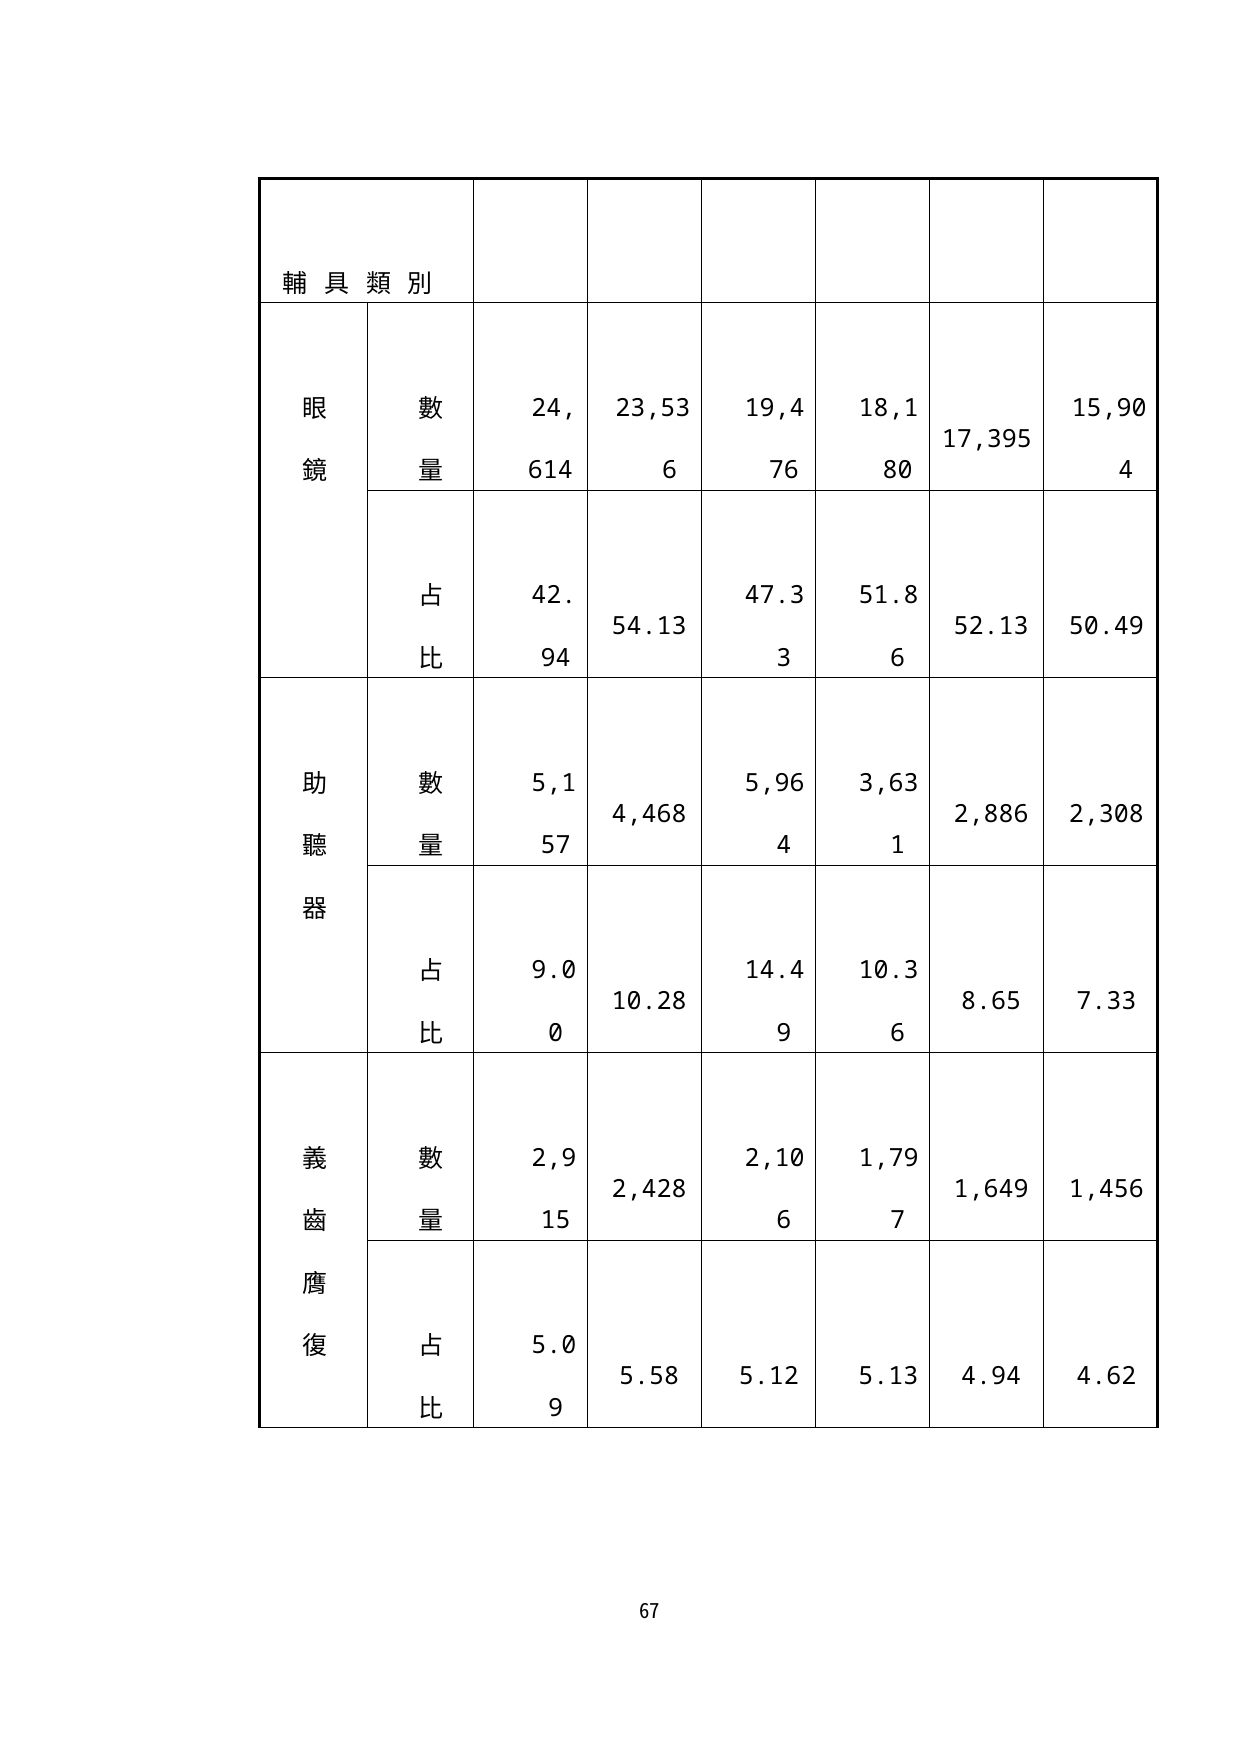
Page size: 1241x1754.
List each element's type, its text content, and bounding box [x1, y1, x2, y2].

table_cell 42.94 [474, 491, 587, 677]
table_cell 2,886 [930, 678, 1043, 865]
table_cell 占比 [368, 491, 473, 677]
table_cell 52.13 [930, 491, 1043, 677]
table_cell 10.36 [816, 866, 929, 1052]
table_cell 47.33 [702, 491, 815, 677]
table_cell 4.62 [1044, 1241, 1156, 1427]
table_cell 2,106 [702, 1053, 815, 1240]
table_cell 1,649 [930, 1053, 1043, 1240]
table_cell 10.28 [588, 866, 701, 1052]
table_header [474, 180, 587, 302]
table_header 輔具類別 [261, 180, 473, 302]
table_cell 4,468 [588, 678, 701, 865]
table_cell 50.49 [1044, 491, 1156, 677]
table_cell 眼鏡 [261, 303, 367, 677]
table_cell 23,536 [588, 303, 701, 490]
table_header [1044, 180, 1156, 302]
table_cell 2,915 [474, 1053, 587, 1240]
table_cell 占比 [368, 1241, 473, 1427]
table_cell 數量 [368, 678, 473, 865]
table_cell 18,180 [816, 303, 929, 490]
table_cell 占比 [368, 866, 473, 1052]
table_header [702, 180, 815, 302]
table_cell 19,476 [702, 303, 815, 490]
table_cell 14.49 [702, 866, 815, 1052]
table_cell 助聽器 [261, 678, 367, 1052]
table_cell 7.33 [1044, 866, 1156, 1052]
table_cell 3,631 [816, 678, 929, 865]
table_cell 24,614 [474, 303, 587, 490]
table_cell 5.13 [816, 1241, 929, 1427]
table_cell 1,797 [816, 1053, 929, 1240]
table_cell 4.94 [930, 1241, 1043, 1427]
table_cell 54.13 [588, 491, 701, 677]
table_cell 數量 [368, 1053, 473, 1240]
table_cell 1,456 [1044, 1053, 1156, 1240]
table_cell 5,157 [474, 678, 587, 865]
table_header [816, 180, 929, 302]
table_cell 9.00 [474, 866, 587, 1052]
table_cell 5.58 [588, 1241, 701, 1427]
table_cell 51.86 [816, 491, 929, 677]
table_cell 2,428 [588, 1053, 701, 1240]
table_cell 義齒 膺復 [261, 1053, 367, 1427]
table_cell 17,395 [930, 303, 1043, 490]
table_cell 2,308 [1044, 678, 1156, 865]
table_cell 5,964 [702, 678, 815, 865]
table_cell 5.09 [474, 1241, 587, 1427]
table_cell 5.12 [702, 1241, 815, 1427]
table_header [588, 180, 701, 302]
table_cell 數量 [368, 303, 473, 490]
table_cell 8.65 [930, 866, 1043, 1052]
table_header [930, 180, 1043, 302]
table_cell 15,904 [1044, 303, 1156, 490]
